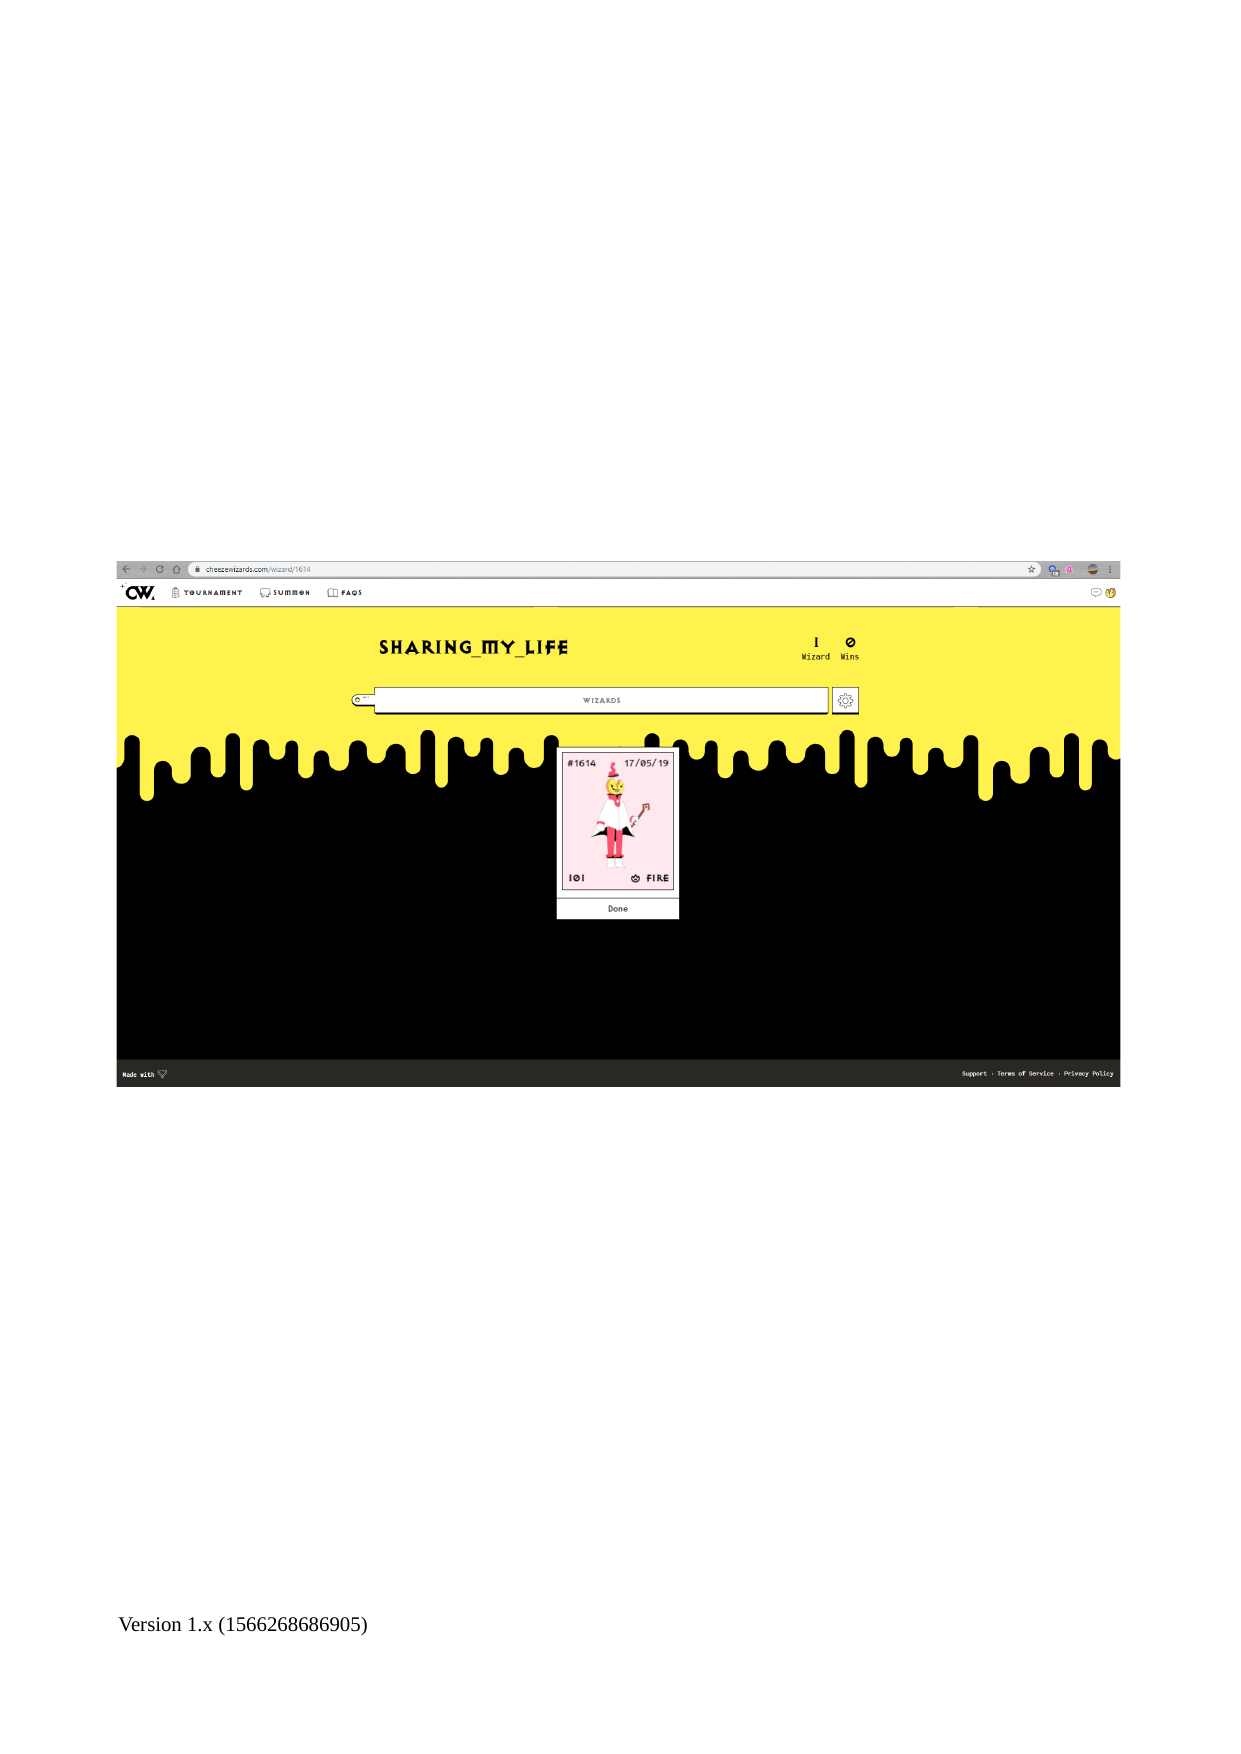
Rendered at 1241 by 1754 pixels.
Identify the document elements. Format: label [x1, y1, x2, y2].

picture [116, 561, 1121, 1087]
